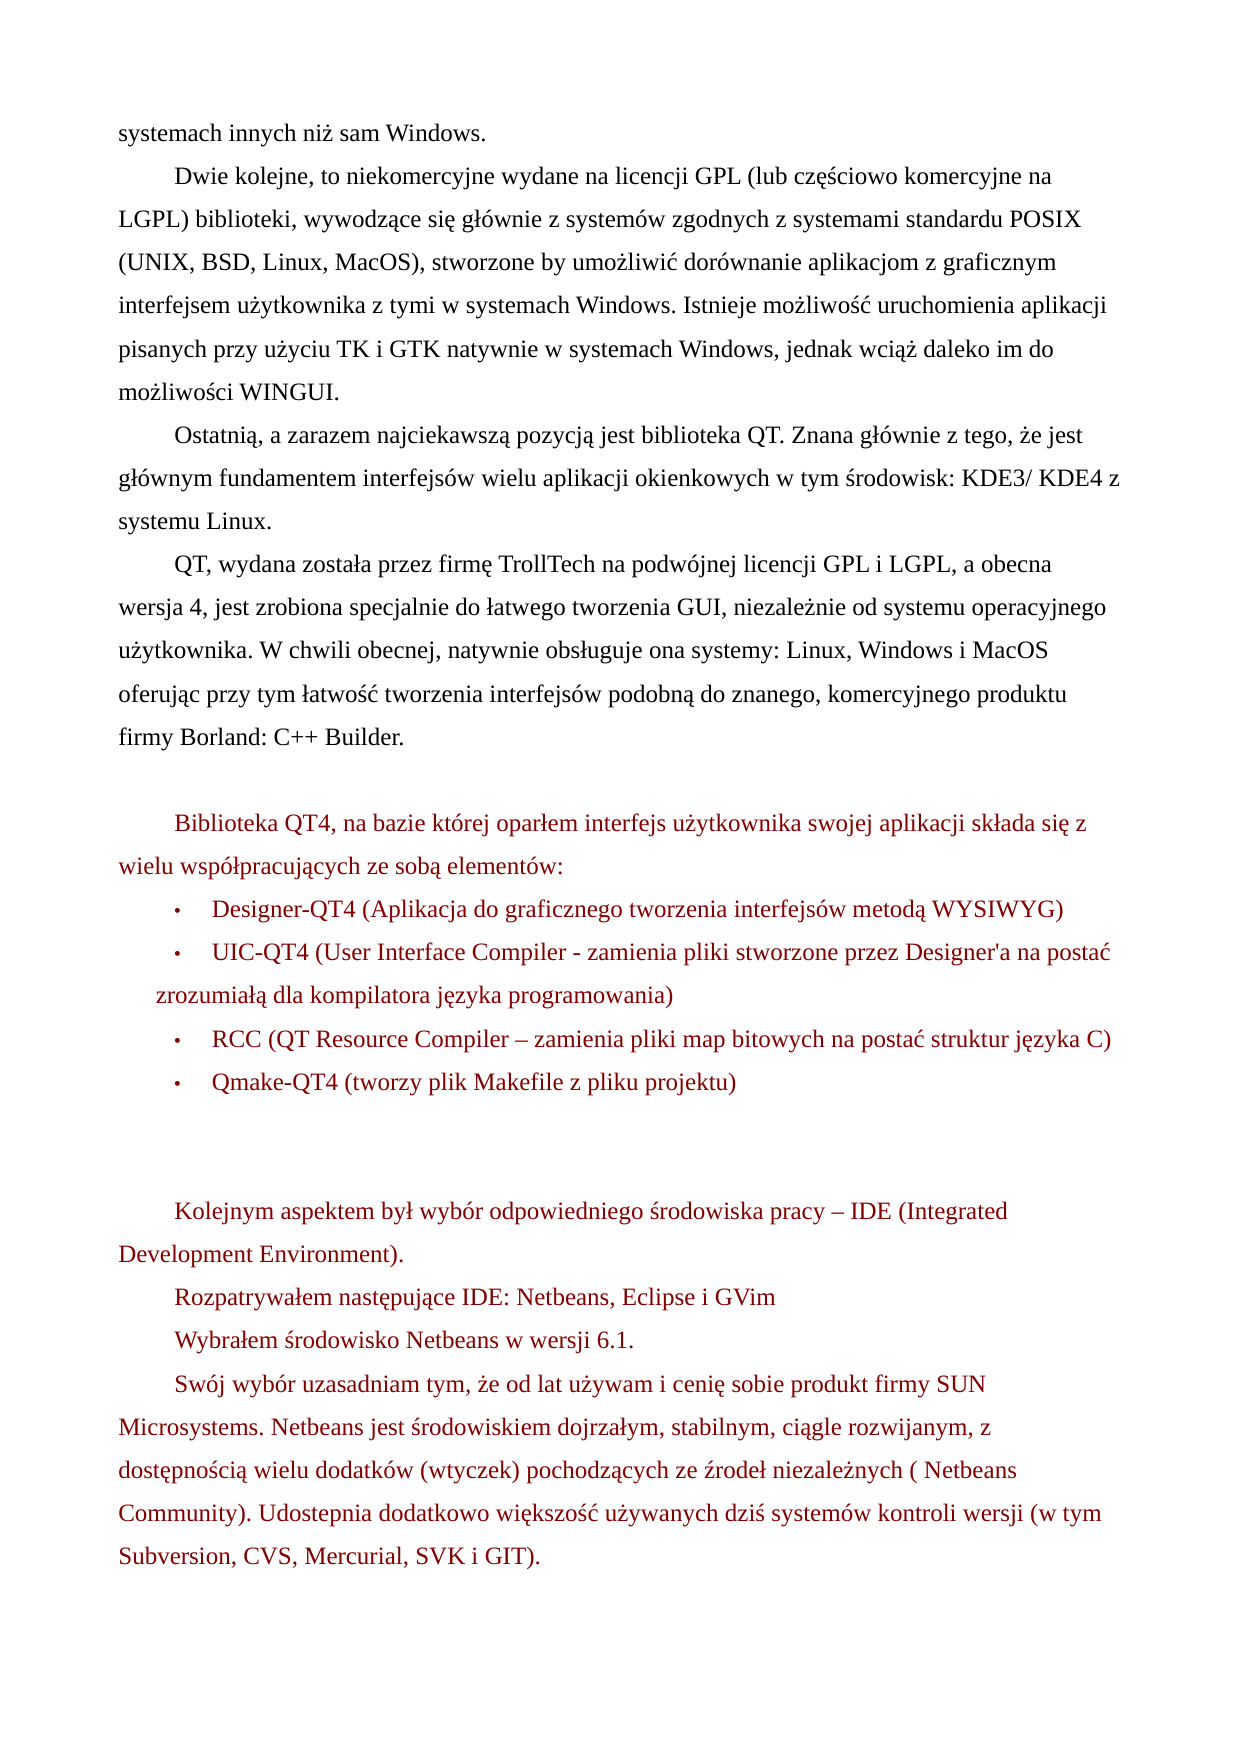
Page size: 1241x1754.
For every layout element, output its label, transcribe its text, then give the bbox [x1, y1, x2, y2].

text Biblioteka QT4, na bazie której oparłem interfejs użytkownika swojej aplikacji składa się z wielu współpracujących ze sobą elementów: [118, 808, 1122, 880]
list Qmake-QT4 (tworzy plik Makefile z pliku projektu) [118, 1067, 1122, 1096]
text Kolejnym aspektem był wybór odpowiedniego środowiska pracy – IDE (Integrated Development Environment). [118, 1196, 1122, 1268]
text QT, wydana została przez firmę TrollTech na podwójnej licencji GPL i LGPL, a obecna wersja 4, jest zrobiona specjalnie do łatwego tworzenia GUI, niezależnie od systemu operacyjnego użytkownika. W chwili obecnej, natywnie obsługuje ona systemy: Linux, Windows i MacOS oferując przy tym łatwość tworzenia interfejsów podobną do znanego, komercyjnego produktu firmy Borland: C++ Builder. [118, 549, 1122, 751]
text Wybrałem środowisko Netbeans w wersji 6.1. [118, 1326, 1122, 1354]
text Swój wybór uzasadniam tym, że od lat używam i cenię sobie produkt firmy SUN Microsystems. Netbeans jest środowiskiem dojrzałym, stabilnym, ciągle rozwijanym, z dostępnością wielu dodatków (wtyczek) pochodzących ze źrodeł niezależnych ( Netbeans Community). Udostepnia dodatkowo większość używanych dziś systemów kontroli wersji (w tym Subversion, CVS, Mercurial, SVK i GIT). [118, 1369, 1122, 1570]
text Rozpatrywałem następujące IDE: Netbeans, Eclipse i GVim [118, 1282, 1122, 1311]
list RCC (QT Resource Compiler – zamienia pliki map bitowych na postać struktur języka C) [118, 1024, 1122, 1052]
text Ostatnią, a zarazem najciekawszą pozycją jest biblioteka QT. Znana głównie z tego, że jest głównym fundamentem interfejsów wielu aplikacji okienkowych w tym środowisk: KDE3/ KDE4 z systemu Linux. [118, 420, 1122, 535]
text Dwie kolejne, to niekomercyjne wydane na licencji GPL (lub częściowo komercyjne na LGPL) biblioteki, wywodzące się głównie z systemów zgodnych z systemami standardu POSIX (UNIX, BSD, Linux, MacOS), stworzone by umożliwić dorównanie aplikacjom z graficznym interfejsem użytkownika z tymi w systemach Windows. Istnieje możliwość uruchomienia aplikacji pisanych przy użyciu TK i GTK natywnie w systemach Windows, jednak wciąż daleko im do możliwości WINGUI. [118, 161, 1122, 406]
list Designer-QT4 (Aplikacja do graficznego tworzenia interfejsów metodą WYSIWYG) [118, 894, 1122, 923]
list UIC-QT4 (User Interface Compiler - zamienia pliki stworzone przez Designer'a na postać zrozumiałą dla kompilatora języka programowania) [118, 937, 1122, 1009]
text systemach innych niż sam Windows. [118, 118, 1122, 147]
